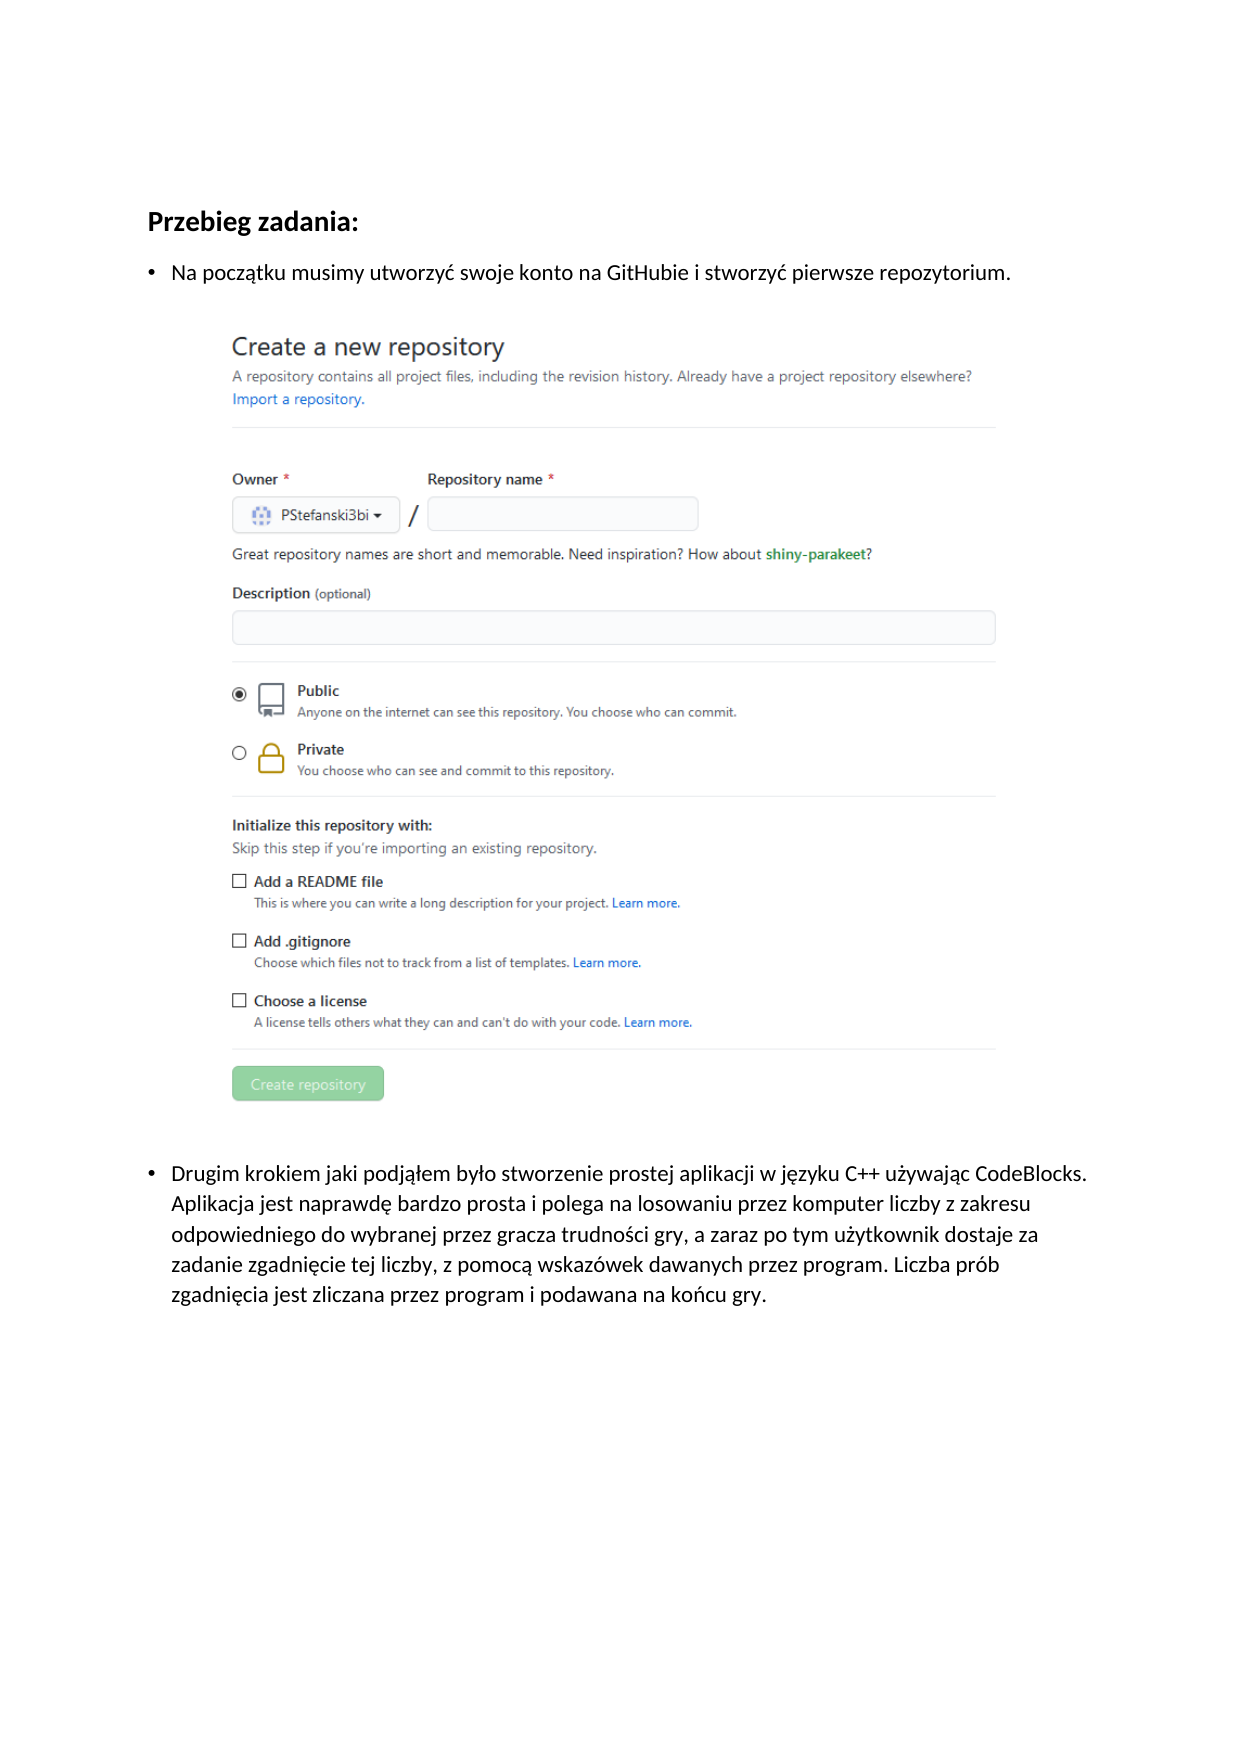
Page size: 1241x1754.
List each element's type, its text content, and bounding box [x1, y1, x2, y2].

picture [191, 312, 1023, 1118]
list Drugim krokiem jaki podjąłem było stworzenie prostej aplikacji w języku C++ używając CodeBlocks. Aplikacja jest naprawdę bardzo prosta i polega na losowaniu przez komputer liczby z zakresu odpowiedniego do wybranej przez gracza trudności gry, a zaraz po tym użytkownik dostaje za zadanie zgadnięcie tej liczby, z pomocą wskazówek dawanych przez program. Liczba prób zgadnięcia jest zliczana przez program i podawana na końcu gry. [148, 1159, 1093, 1308]
text Przebieg zadania: [148, 203, 1093, 238]
list Na początku musimy utworzyć swoje konto na GitHubie i stworzyć pierwsze repozytorium. [148, 258, 1093, 286]
